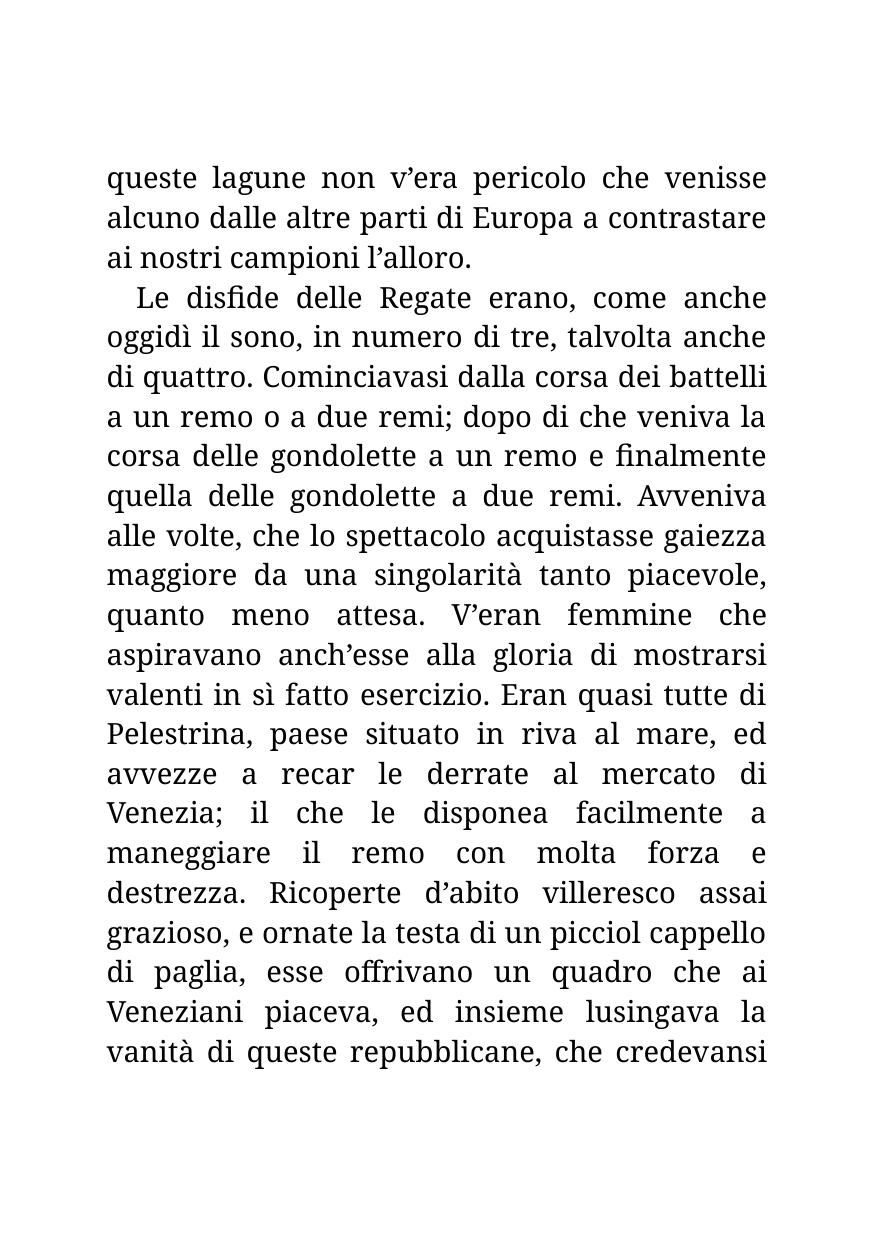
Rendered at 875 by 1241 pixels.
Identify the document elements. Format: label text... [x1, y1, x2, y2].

text Le disfide delle Regate erano, come anche oggidì il sono, in numero di tre, talvolta anche di quattro. Cominciavasi dalla corsa dei battelli a un remo o a due remi; dopo di che veniva la corsa delle gondolette a un remo e finalmente quella delle gondolette a due remi. Avveniva alle volte, che lo spettacolo acquistasse gaiezza maggiore da una singolarità tanto piacevole, quanto meno attesa. V’eran femmine che aspiravano anch’esse alla gloria di mostrarsi valenti in sì fatto esercizio. Eran quasi tutte di Pelestrina, paese situato in riva al mare, ed avvezze a recar le derrate al mercato di Venezia; il che le disponea facilmente a maneggiare il remo con molta forza e destrezza. Ricoperte d’abito villeresco assai grazioso, e ornate la testa di un picciol cappello di paglia, esse offrivano un quadro che ai Veneziani piaceva, ed insieme lusingava la vanità di queste repubblicane, che credevansi [106, 277, 768, 1071]
text queste lagune non v’era pericolo che venisse alcuno dalle altre parti di Europa a contrastare ai nostri campioni l’alloro. [106, 158, 768, 277]
